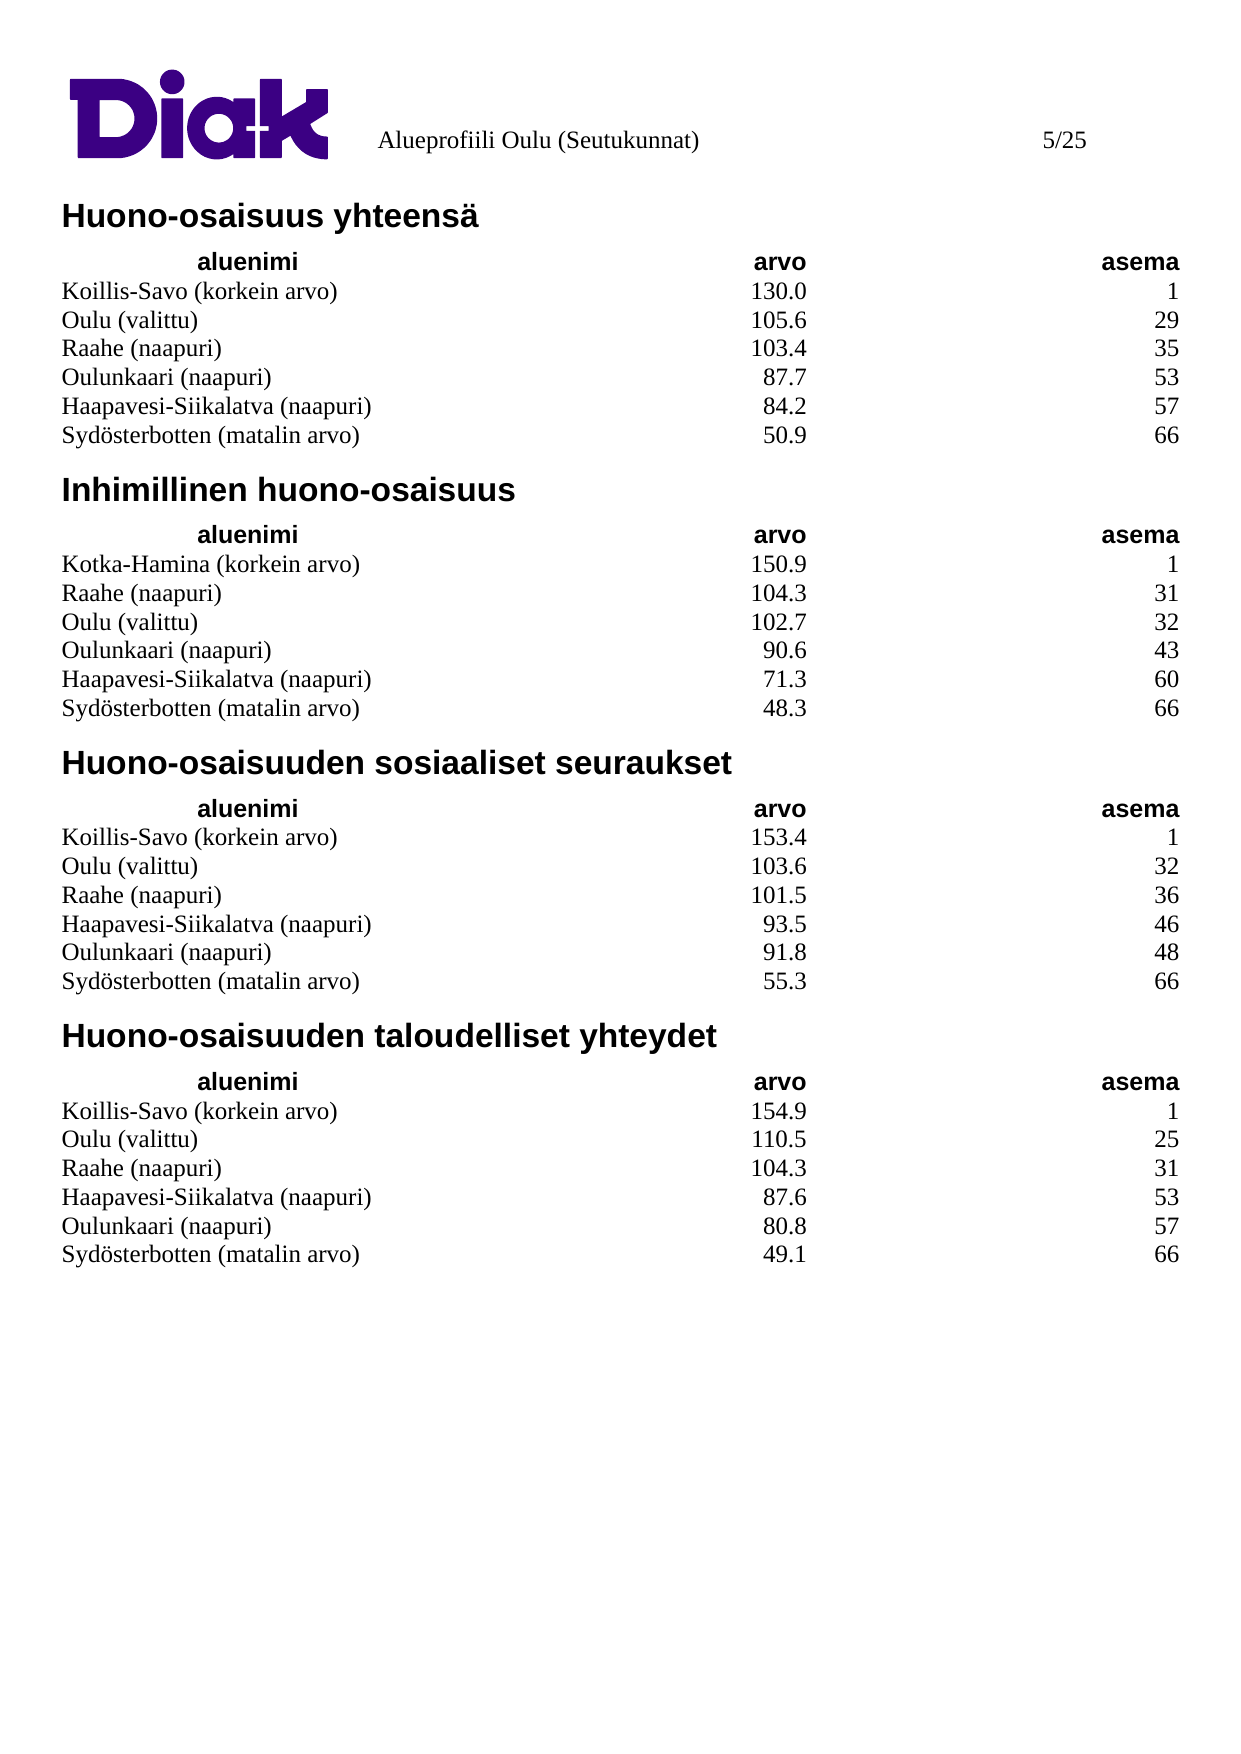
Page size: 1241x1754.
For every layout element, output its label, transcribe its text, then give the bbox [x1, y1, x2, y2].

table_cell Oulu (valittu) [61, 607, 434, 636]
table_cell Koillis-Savo (korkein arvo) [61, 1096, 434, 1124]
table_cell Raahe (naapuri) [61, 578, 434, 607]
table_cell 36 [806, 880, 1179, 909]
table_cell 103.4 [434, 334, 806, 362]
table_cell 25 [806, 1125, 1179, 1153]
table_cell Oulunkaari (naapuri) [61, 636, 434, 664]
table_header asema [806, 247, 1179, 276]
table_cell 93.5 [434, 909, 806, 937]
table_cell 102.7 [434, 607, 806, 636]
table_cell 46 [806, 909, 1179, 937]
table_cell 1 [806, 549, 1179, 578]
table_cell 57 [806, 1211, 1179, 1239]
table_cell 43 [806, 636, 1179, 664]
table_header asema [806, 794, 1179, 822]
table_cell 1 [806, 276, 1179, 305]
table_header arvo [434, 1067, 806, 1096]
table_cell Sydösterbotten (matalin arvo) [61, 966, 434, 995]
table_cell 101.5 [434, 880, 806, 909]
table_cell Haapavesi-Siikalatva (naapuri) [61, 391, 434, 420]
table_cell 103.6 [434, 851, 806, 880]
table_cell Oulunkaari (naapuri) [61, 938, 434, 966]
table_cell 55.3 [434, 966, 806, 995]
table_cell 1 [806, 1096, 1179, 1124]
table_cell Oulunkaari (naapuri) [61, 362, 434, 391]
table_cell 32 [806, 851, 1179, 880]
table_cell Sydösterbotten (matalin arvo) [61, 1240, 434, 1268]
table_cell Sydösterbotten (matalin arvo) [61, 693, 434, 722]
table_cell 87.7 [434, 362, 806, 391]
table_cell Haapavesi-Siikalatva (naapuri) [61, 664, 434, 693]
table_cell 130.0 [434, 276, 806, 305]
table_cell 150.9 [434, 549, 806, 578]
table_cell Oulu (valittu) [61, 1125, 434, 1153]
table_cell 53 [806, 362, 1179, 391]
subtitle Huono-osaisuuden sosiaaliset seuraukset [61, 743, 1179, 781]
table_cell Raahe (naapuri) [61, 334, 434, 362]
table_cell 110.5 [434, 1125, 806, 1153]
table_cell Oulu (valittu) [61, 851, 434, 880]
table_cell 104.3 [434, 1153, 806, 1182]
table_header asema [806, 521, 1179, 549]
table_cell Raahe (naapuri) [61, 1153, 434, 1182]
table_cell 66 [806, 693, 1179, 722]
table_header aluenimi [61, 521, 434, 549]
table_cell 66 [806, 966, 1179, 995]
table_cell 48 [806, 938, 1179, 966]
table_cell 66 [806, 1240, 1179, 1268]
table_cell 29 [806, 305, 1179, 333]
table_cell 48.3 [434, 693, 806, 722]
table_cell 80.8 [434, 1211, 806, 1239]
table_cell 91.8 [434, 938, 806, 966]
table_cell 90.6 [434, 636, 806, 664]
table_cell 50.9 [434, 420, 806, 448]
subtitle Huono-osaisuus yhteensä [61, 196, 1179, 235]
table_cell Koillis-Savo (korkein arvo) [61, 276, 434, 305]
table_cell Koillis-Savo (korkein arvo) [61, 823, 434, 851]
table_cell 153.4 [434, 823, 806, 851]
table_cell Oulunkaari (naapuri) [61, 1211, 434, 1239]
table_header arvo [434, 521, 806, 549]
table_header aluenimi [61, 247, 434, 276]
table_cell 1 [806, 823, 1179, 851]
table_cell 84.2 [434, 391, 806, 420]
table_cell 154.9 [434, 1096, 806, 1124]
table_cell 71.3 [434, 664, 806, 693]
table_cell 60 [806, 664, 1179, 693]
table_cell Haapavesi-Siikalatva (naapuri) [61, 1182, 434, 1211]
table_cell 57 [806, 391, 1179, 420]
table_cell 31 [806, 1153, 1179, 1182]
table_cell 32 [806, 607, 1179, 636]
table_header aluenimi [61, 794, 434, 822]
table_header arvo [434, 794, 806, 822]
table_cell Kotka-Hamina (korkein arvo) [61, 549, 434, 578]
table_cell 104.3 [434, 578, 806, 607]
table_cell 66 [806, 420, 1179, 448]
table_header arvo [434, 247, 806, 276]
subtitle Huono-osaisuuden taloudelliset yhteydet [61, 1016, 1179, 1054]
table_cell Raahe (naapuri) [61, 880, 434, 909]
table_cell Sydösterbotten (matalin arvo) [61, 420, 434, 448]
table_cell 49.1 [434, 1240, 806, 1268]
table_header aluenimi [61, 1067, 434, 1096]
table_cell 87.6 [434, 1182, 806, 1211]
subtitle Inhimillinen huono-osaisuus [61, 469, 1179, 508]
table_cell 105.6 [434, 305, 806, 333]
table_cell 53 [806, 1182, 1179, 1211]
table_cell 35 [806, 334, 1179, 362]
table_header asema [806, 1067, 1179, 1096]
table_cell Haapavesi-Siikalatva (naapuri) [61, 909, 434, 937]
table_cell Oulu (valittu) [61, 305, 434, 333]
table_cell 31 [806, 578, 1179, 607]
